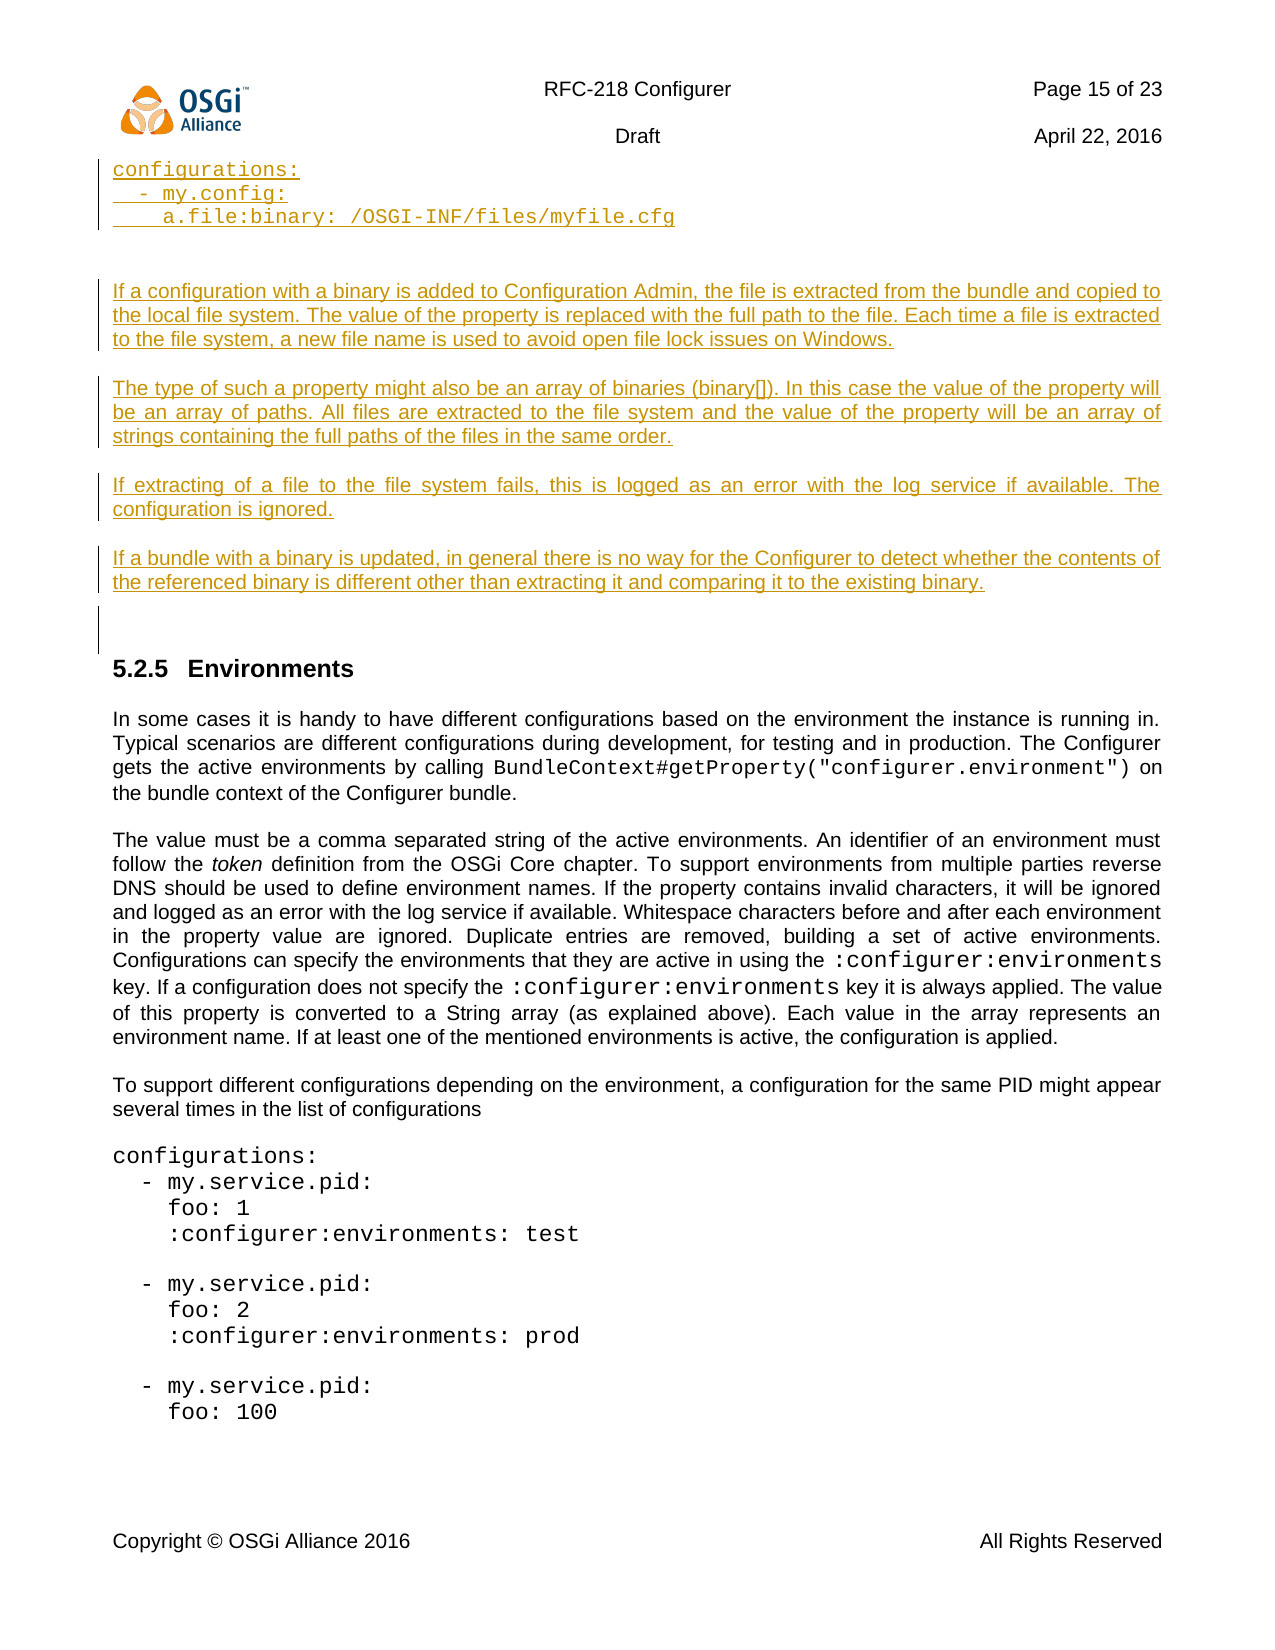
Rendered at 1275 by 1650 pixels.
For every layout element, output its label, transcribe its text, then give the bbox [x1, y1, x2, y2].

text The type of such a property might also be an array of binaries (binary[]). In this case the value of the property will be an array of paths. All files are extracted to the file system and the value of the property will be an array of [112, 376, 1162, 421]
text the local file system. The value of the property is replaced with the full path to the file. Each time a file is extracted to the file system, a new file name is used to avoid open file lock issues on Windows. [112, 301, 1162, 351]
text configurations: - my.service.pid: foo: 1 :configurer:environments: test [112, 1145, 1162, 1248]
text If extracting of a file to the file system fails, this is logged as an error with the log service if available. The [112, 473, 1162, 494]
text - my.service.pid: foo: 100 [112, 1374, 1162, 1450]
text In some cases it is handy to have different configurations based on the environment the instance is running in. Typical scenarios are different configurations during development, for testing and in production. The Configurer gets the active environments by calling BundleContext#getProperty("configurer.environment") on the bundle context of the Configurer bundle. [112, 707, 1162, 804]
text configurations: - my.config: a.file:binary: /OSGI-INF/files/myfile.cfg [112, 159, 1162, 254]
text The value must be a comma separated string of the active environments. An identifier of an environment must follow the token definition from the OSGi Core chapter. To support environments from multiple parties reverse DNS should be used to define environment names. If the property contains invalid characters, it will be ignored and logged as an error with the log service if available. Whitespace characters before and after each environment in the property value are ignored. Duplicate entries are removed, building a set of active environments. Configurations can specify the environments that they are active in using the :configurer:environments key. If a configuration does not specify the :configurer:environments key it is always applied. The value of this property is converted to a String array (as explained above). Each value in the array represents an environment name. If at least one of the mentioned environments is active, the configuration is applied. [112, 828, 1162, 1049]
text If a configuration with a binary is added to Configuration Admin, the file is extracted from the bundle and copied to [112, 279, 1162, 300]
subtitle Environments [112, 654, 1162, 683]
text - my.service.pid: foo: 2 :configurer:environments: prod [112, 1272, 1162, 1374]
text strings containing the full paths of the files in the same order. [112, 422, 1162, 448]
text If a bundle with a binary is updated, in general there is no way for the Configurer to detect whether the contents of the referenced binary is different other than extracting it and comparing it to the existing binary. [112, 546, 1162, 593]
picture [113, 78, 257, 142]
text To support different configurations depending on the environment, a configuration for the same PID might appear several times in the list of configurations [112, 1073, 1162, 1121]
text configuration is ignored. [112, 495, 1162, 521]
